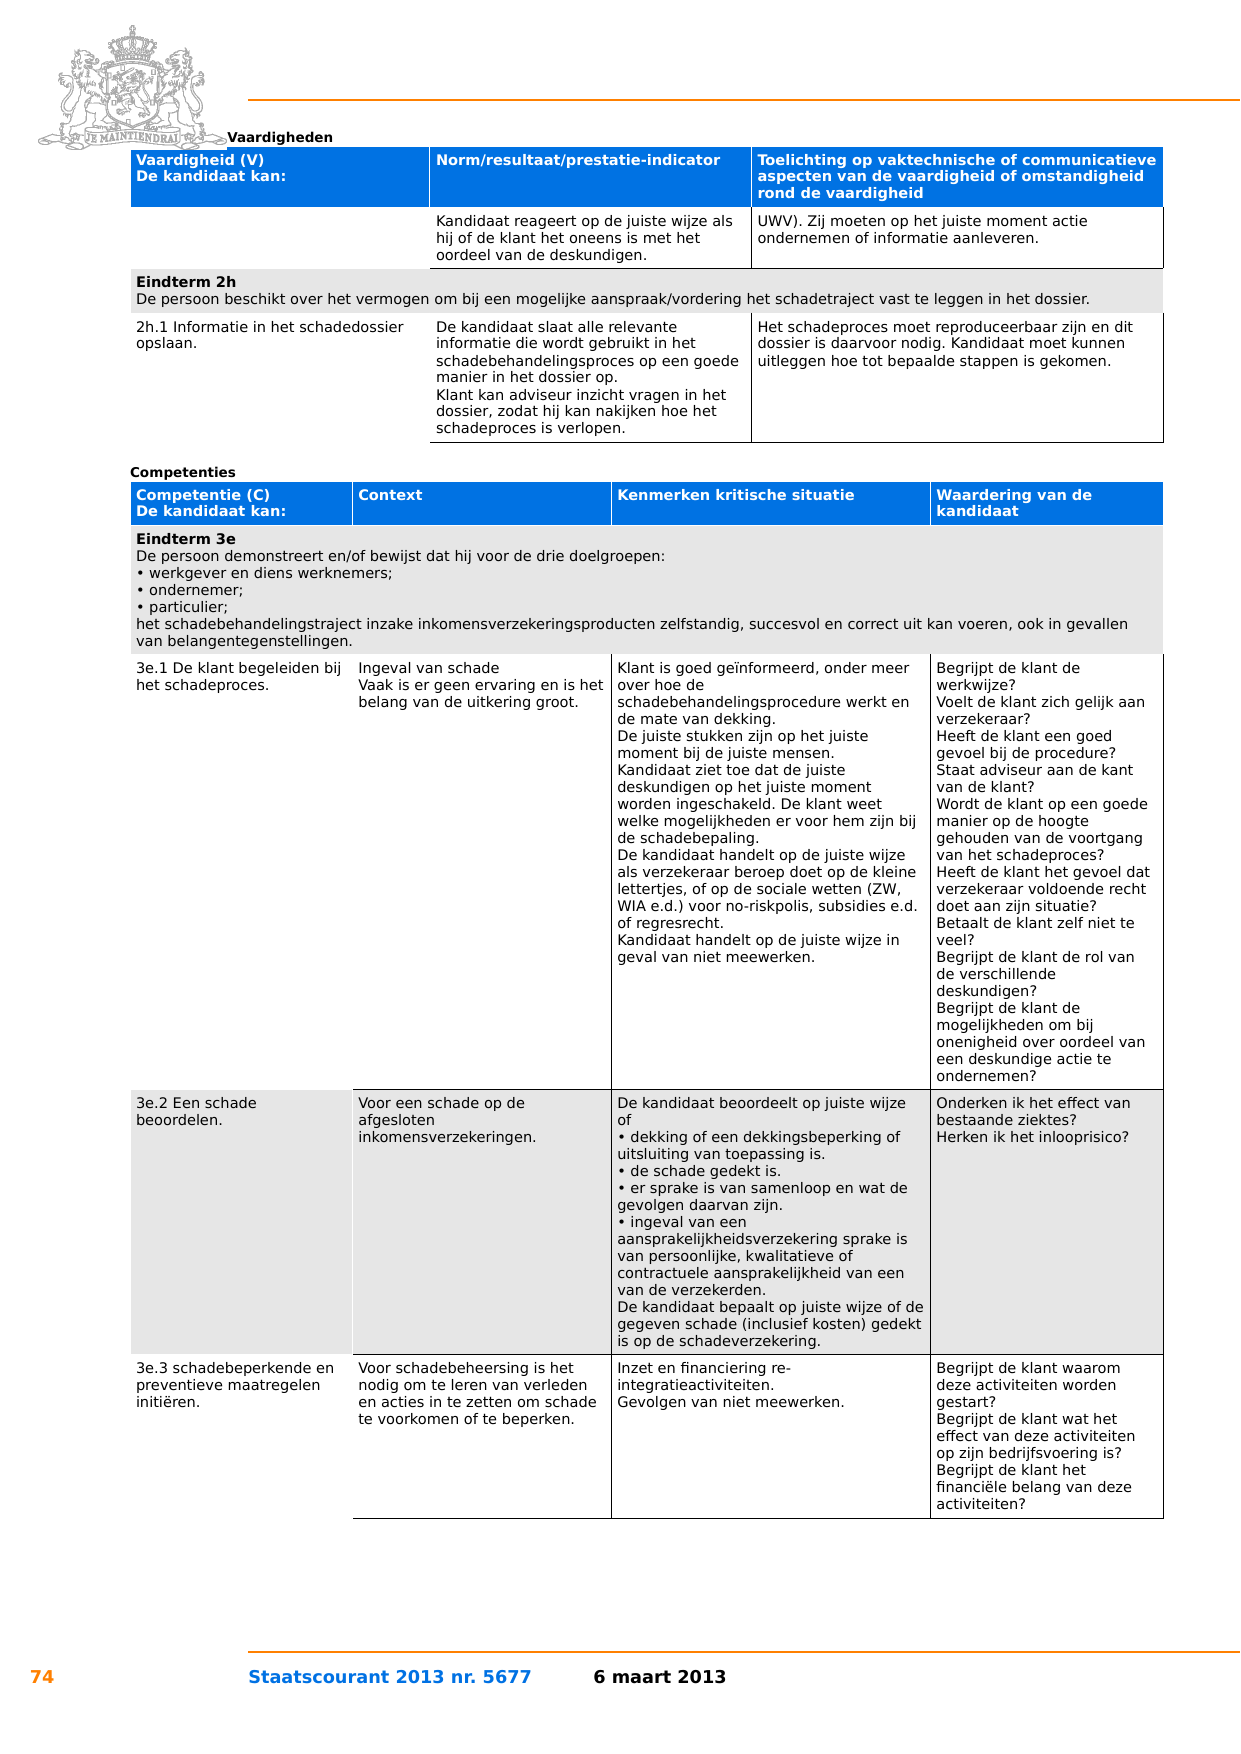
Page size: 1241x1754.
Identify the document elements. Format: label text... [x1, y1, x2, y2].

table_cell De kandidaat slaat alle relevante informatie die wordt gebruikt in het schadebehandelingsproces op een goede manier in het dossier op. Klant kan adviseur inzicht vragen in het dossier, zodat hij kan nakijken hoe het schadeproces is verlopen. [430, 314, 751, 442]
table_cell Vaardigheid (V) De kandidaat kan: [131, 147, 429, 207]
table_cell Competentie (C) De kandidaat kan: [131, 482, 352, 525]
table_cell 2h.1 Informatie in het schadedossier opslaan. [131, 314, 429, 442]
table_cell 3e.3 schadebeperkende en preventieve maatregelen initiëren. [131, 1355, 352, 1517]
table_cell Klant is goed geïnformeerd, onder meer over hoe de schadebehandelingsprocedure werkt en de mate van dekking. De juiste stukken zijn op het juiste moment bij de juiste mensen. Kandidaat ziet toe dat de juiste deskundigen op het juiste moment worden ingeschakeld. De klant weet welke mogelijkheden er voor hem zijn bij de schadebepaling. De kandidaat handelt op de juiste wijze als verzekeraar beroep doet op de kleine lettertjes, of op de sociale wetten (ZW, WIA e.d.) voor no-riskpolis, subsidies e.d. of regresrecht. Kandidaat handelt op de juiste wijze in geval van niet meewerken. [612, 655, 930, 1089]
table_cell Begrijpt de klant waarom deze activiteiten worden gestart? Begrijpt de klant wat het effect van deze activiteiten op zijn bedrijfsvoering is? Begrijpt de klant het financiële belang van deze activiteiten? [931, 1355, 1163, 1517]
table_cell Ingeval van schade Vaak is er geen ervaring en is het belang van de uitkering groot. [353, 655, 611, 1089]
table_cell Context [353, 482, 611, 525]
table_cell Norm/resultaat/prestatie-indicator [430, 147, 751, 207]
table_header Competenties [130, 465, 1163, 481]
table_cell Voor schadebeheersing is het nodig om te leren van verleden en acties in te zetten om schade te voorkomen of te beperken. [353, 1355, 611, 1517]
table_cell Inzet en financiering re-integratieactiviteiten. Gevolgen van niet meewerken. [612, 1355, 930, 1517]
table_cell [131, 208, 429, 268]
table_cell Onderken ik het effect van bestaande ziektes? Herken ik het inlooprisico? [931, 1090, 1163, 1354]
table_cell Het schadeproces moet reproduceerbaar zijn en dit dossier is daarvoor nodig. Kandidaat moet kunnen uitleggen hoe tot bepaalde stappen is gekomen. [752, 314, 1163, 442]
table_cell 3e.1 De klant begeleiden bij het schadeproces. [131, 655, 352, 1089]
table_cell Kandidaat reageert op de juiste wijze als hij of de klant het oneens is met het oordeel van de deskundigen. [430, 208, 751, 268]
table_header Vaardigheden [227, 130, 1163, 146]
table_cell De kandidaat beoordeelt op juiste wijze of • dekking of een dekkingsbeperking of uitsluiting van toepassing is. • de schade gedekt is. • er sprake is van samenloop en wat de gevolgen daarvan zijn. • ingeval van een aansprakelijkheidsverzekering sprake is van persoonlijke, kwalitatieve of contractuele aansprakelijkheid van een van de verzekerden. De kandidaat bepaalt op juiste wijze of de gegeven schade (inclusief kosten) gedekt is op de schadeverzekering. [612, 1090, 930, 1354]
table_cell UWV). Zij moeten op het juiste moment actie ondernemen of informatie aanleveren. [752, 208, 1163, 268]
table_cell Waardering van de kandidaat [931, 482, 1163, 525]
table_cell Kenmerken kritische situatie [612, 482, 930, 525]
table_cell Eindterm 2h De persoon beschikt over het vermogen om bij een mogelijke aanspraak/vordering het schadetraject vast te leggen in het dossier. [131, 269, 1163, 313]
table_cell Eindterm 3e De persoon demonstreert en/of bewijst dat hij voor de drie doelgroepen: • werkgever en diens werknemers; • ondernemer; • particulier; het schadebehandelingstraject inzake inkomensverzekeringsproducten zelfstandig, succesvol en correct uit kan voeren, ook in gevallen van belangentegenstellingen. [131, 526, 1163, 654]
table_cell Toelichting op vaktechnische of communicatieve aspecten van de vaardigheid of omstandigheid rond de vaardigheid [752, 147, 1163, 207]
table_cell 3e.2 Een schade beoordelen. [131, 1090, 352, 1354]
table_cell Voor een schade op de afgesloten inkomensverzekeringen. [353, 1090, 611, 1354]
table_cell Begrijpt de klant de werkwijze? Voelt de klant zich gelijk aan verzekeraar? Heeft de klant een goed gevoel bij de procedure? Staat adviseur aan de kant van de klant? Wordt de klant op een goede manier op de hoogte gehouden van de voortgang van het schadeproces? Heeft de klant het gevoel dat verzekeraar voldoende recht doet aan zijn situatie? Betaalt de klant zelf niet te veel? Begrijpt de klant de rol van de verschillende deskundigen? Begrijpt de klant de mogelijkheden om bij onenigheid over oordeel van een deskundige actie te ondernemen? [931, 655, 1163, 1089]
picture [38, 25, 227, 150]
